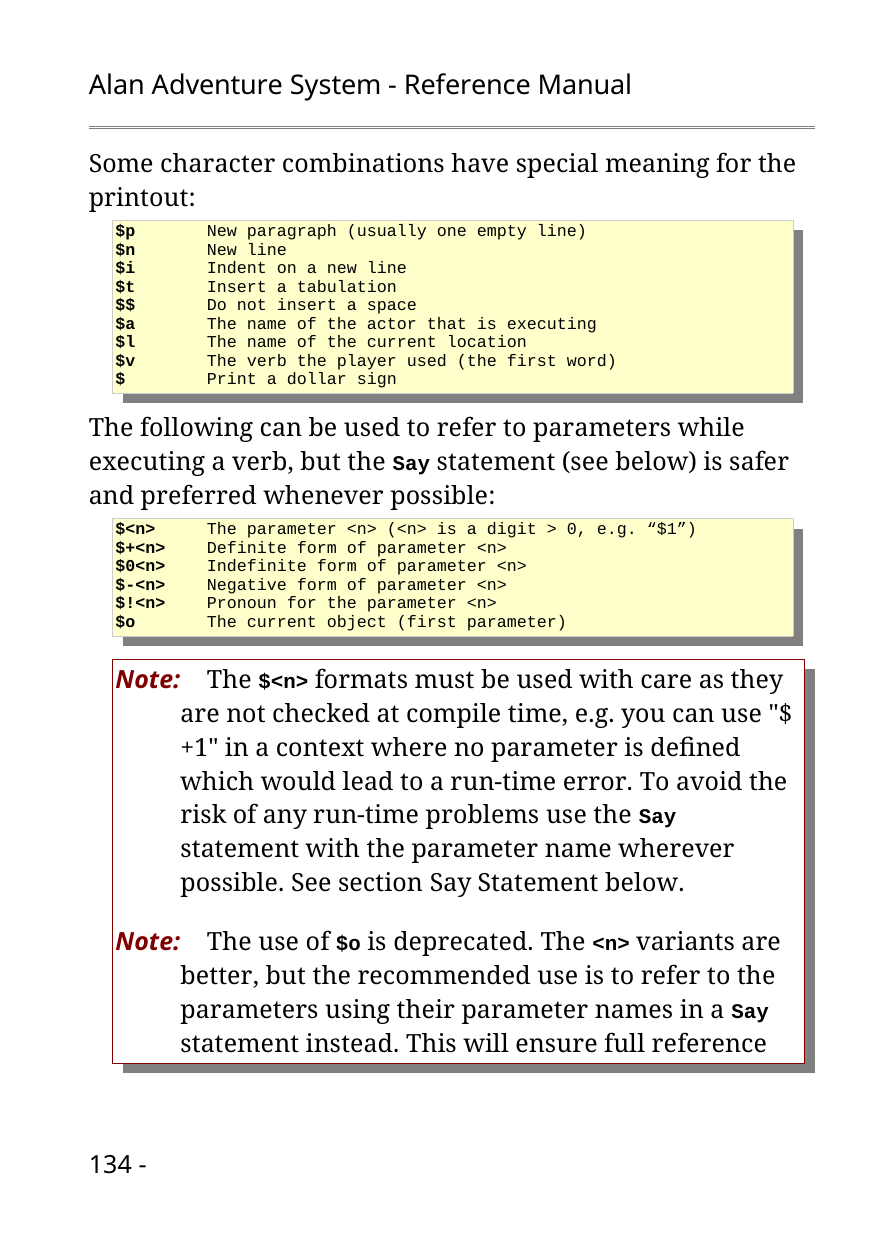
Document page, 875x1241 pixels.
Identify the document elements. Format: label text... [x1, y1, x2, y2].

text $!<n> Pronoun for the parameter <n> [113, 592, 793, 611]
text $p New paragraph (usually one empty line) [113, 221, 793, 238]
text $a The name of the actor that is executing [113, 313, 793, 331]
text $0<n> Indefinite form of parameter <n> [113, 555, 793, 574]
text $+<n> Definite form of parameter <n> [113, 537, 793, 555]
list The use of $o is deprecated. The <n> variants are better, but the recommended use is to refer to the parameters using their parameter names in a Say statement instead. This will ensure full reference [113, 921, 804, 1063]
text $ Print a dollar sign [113, 368, 793, 393]
list The $<n> formats must be used with care as they are not checked at compile time, e.g. you can use "$+1" in a context where no parameter is defined which would lead to a run-time error. To avoid the risk of any run-time problems use the Say statement with the parameter name wherever possible. See section Say Statement below. [113, 660, 804, 899]
text Some character combinations have special meaning for the printout: [88, 146, 815, 213]
text $n New line [113, 238, 793, 257]
text $t Insert a tabulation [113, 276, 793, 294]
text $o The current object (first parameter) [113, 611, 793, 636]
text $$ Do not insert a space [113, 294, 793, 313]
text $-<n> Negative form of parameter <n> [113, 574, 793, 592]
text $<n> The parameter <n> (<n> is a digit > 0, e.g. “$1”) [113, 519, 793, 537]
text $l The name of the current location [113, 331, 793, 350]
text $v The verb the player used (the first word) [113, 350, 793, 368]
text The following can be used to refer to parameters while executing a verb, but the Say statement (see below) is safer and preferred whenever possible: [88, 410, 815, 512]
text $i Indent on a new line [113, 257, 793, 276]
